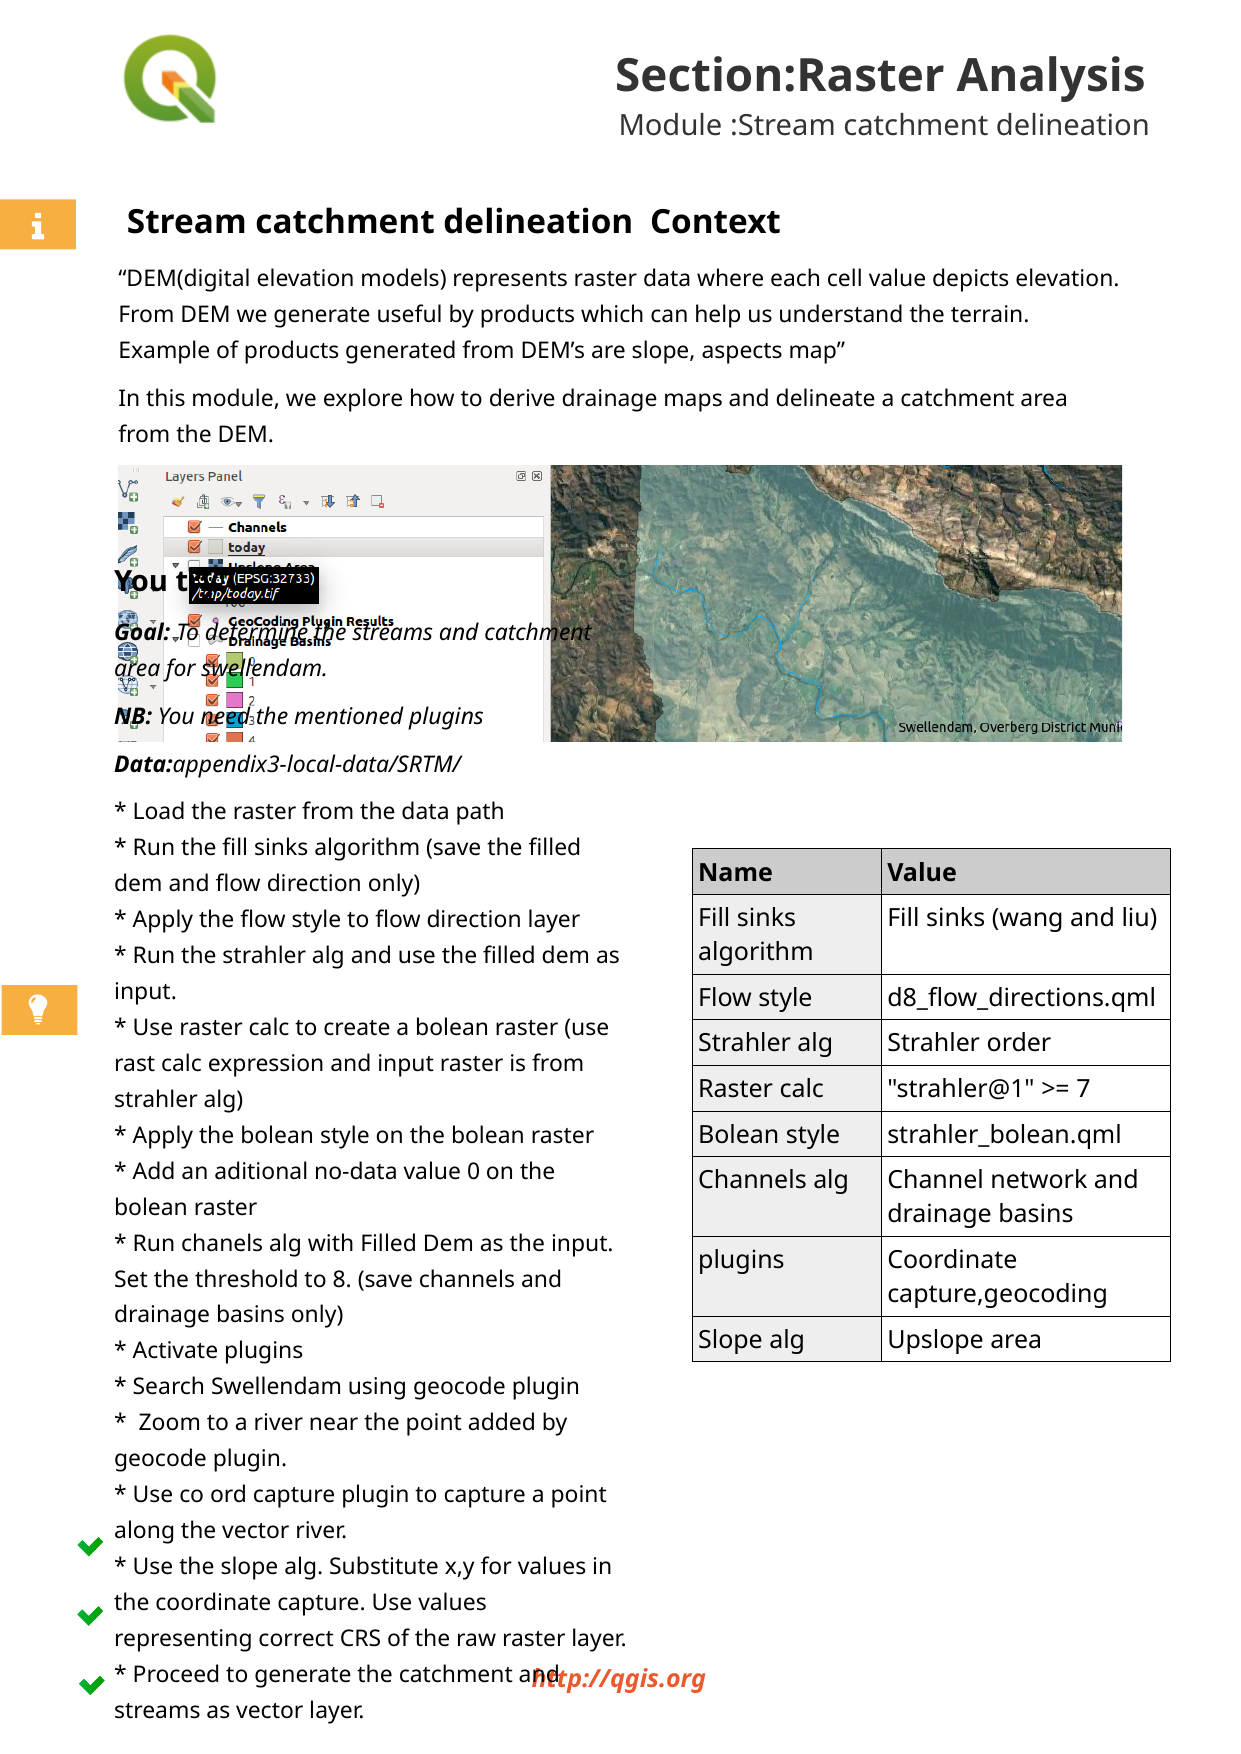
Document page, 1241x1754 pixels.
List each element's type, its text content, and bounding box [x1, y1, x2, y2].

table_cell Bolean style [693, 1112, 881, 1156]
table_cell Upslope area [882, 1317, 1170, 1361]
table_cell "strahler@1" >= 7 [882, 1066, 1170, 1111]
table_cell Channel network and drainage basins [882, 1157, 1170, 1236]
table_cell d8_flow_directions.qml [882, 975, 1170, 1019]
table_cell Channels alg [693, 1157, 881, 1236]
table_header Value [882, 849, 1170, 894]
table_cell plugins [693, 1237, 881, 1316]
text “DEM(digital elevation models) represents raster data where each cell value depicts elevation. From DEM we generate useful by products which can help us understand the terrain. Example of products generated from DEM’s are slope, aspects map” [118, 262, 1122, 365]
picture [118, 465, 1123, 742]
table_cell Fill sinks (wang and liu) [882, 895, 1170, 974]
table_cell Strahler order [882, 1020, 1170, 1065]
table_header Name [693, 849, 881, 894]
table_cell Coordinate capture,geocoding [882, 1237, 1170, 1316]
table_cell strahler_bolean.qml [882, 1112, 1170, 1156]
table_cell Slope alg [693, 1317, 881, 1361]
table_cell Flow style [693, 975, 881, 1019]
table_cell Fill sinks algorithm [693, 895, 881, 974]
table_cell Raster calc [693, 1066, 881, 1111]
subtitle Stream catchment delineation Context [118, 198, 1122, 243]
picture [122, 31, 218, 127]
text In this module, we explore how to derive drainage maps and delineate a catchment area from the DEM. [118, 382, 1122, 449]
table_cell Strahler alg [693, 1020, 881, 1065]
